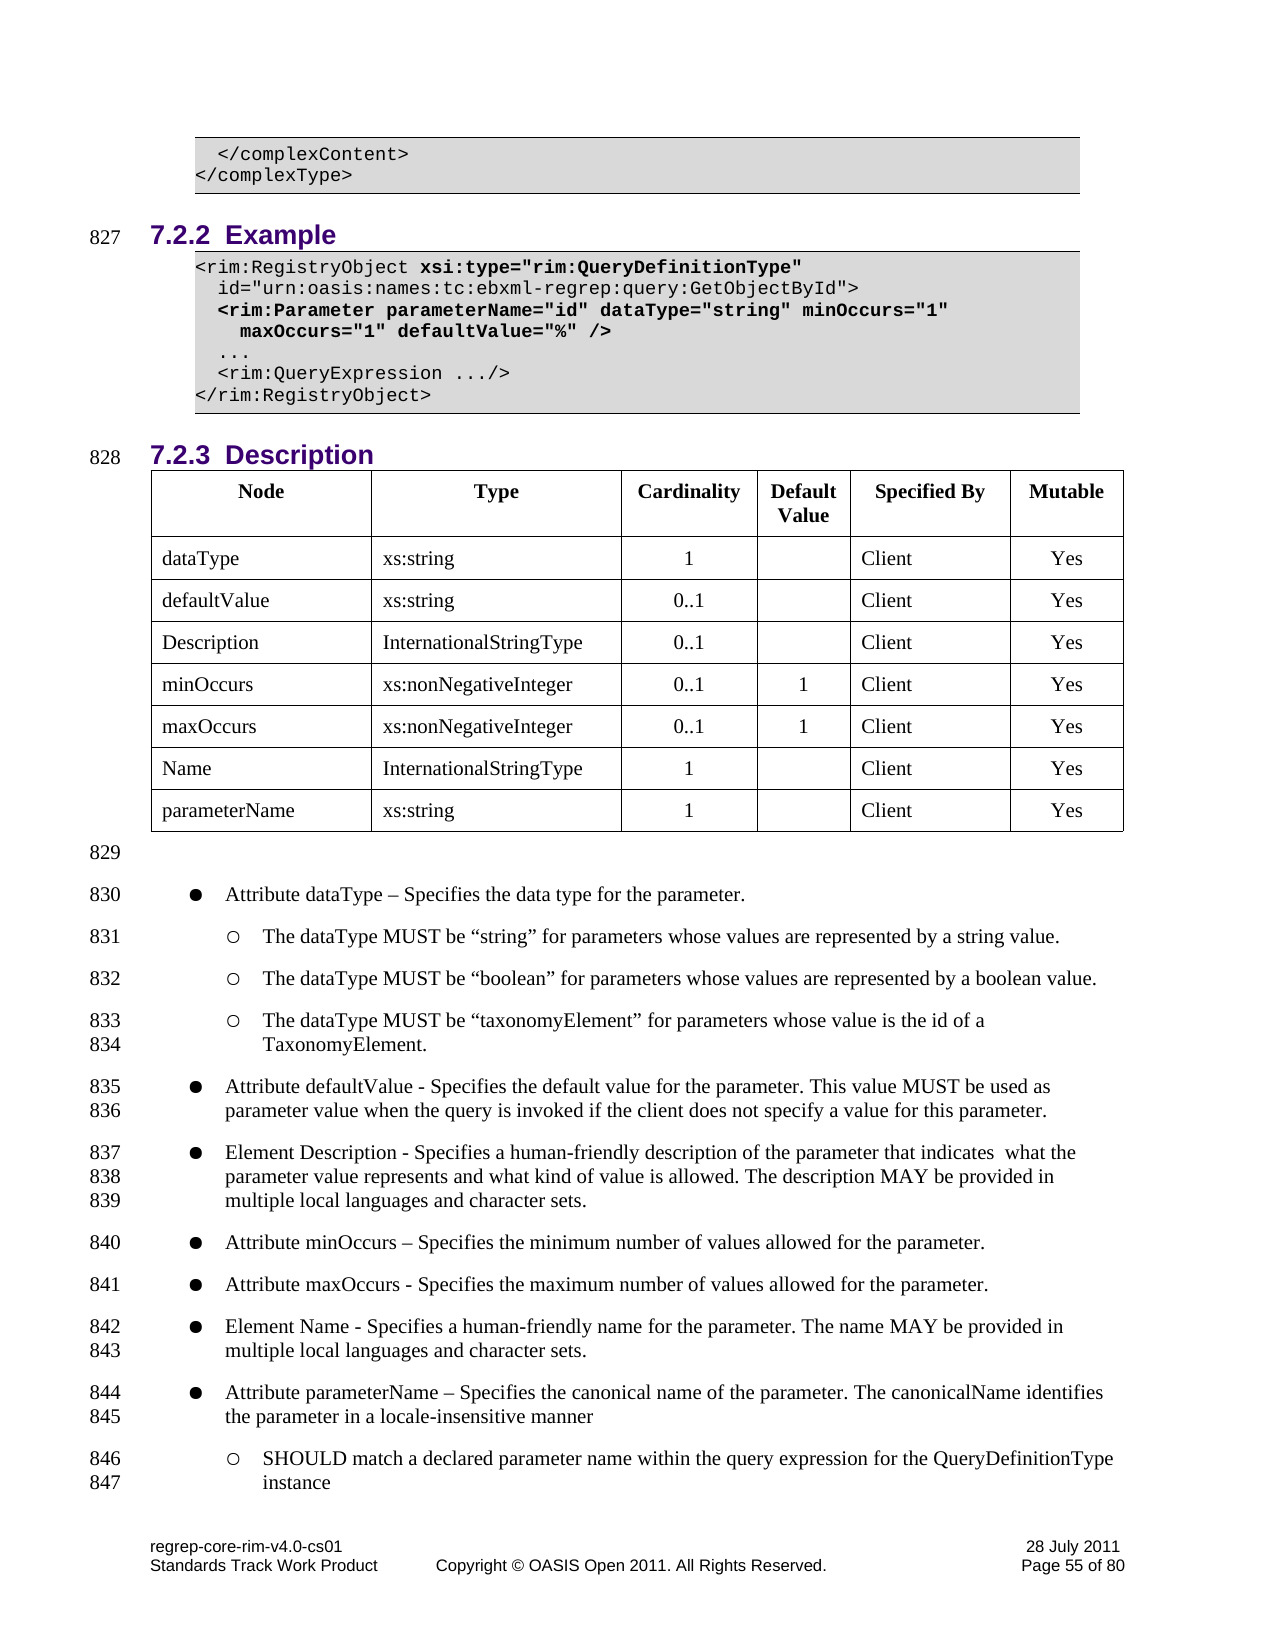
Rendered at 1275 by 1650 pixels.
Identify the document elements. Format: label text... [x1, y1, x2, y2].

table_header Mutable [1011, 471, 1123, 536]
table_cell InternationalStringType [372, 748, 621, 789]
subtitle Description [150, 439, 1125, 470]
table_cell Client [851, 748, 1010, 789]
table_cell parameterName [152, 790, 371, 831]
list The dataType MUST be “string” for parameters whose values are represented by a string value. [225, 924, 1125, 948]
list Attribute parameterName – Specifies the canonical name of the parameter. The canonicalName identifies the parameter in a locale-insensitive manner [187, 1380, 1125, 1428]
table_cell 0..1 [622, 622, 757, 663]
table_header Type [372, 471, 621, 536]
table_cell Yes [1011, 706, 1123, 747]
table_header Cardinality [622, 471, 757, 536]
table_cell minOccurs [152, 664, 371, 705]
table_cell 1 [758, 706, 850, 747]
table_cell 0..1 [622, 706, 757, 747]
list The dataType MUST be “taxonomyElement” for parameters whose value is the id of a TaxonomyElement. [225, 1008, 1125, 1056]
text </rim:RegistryObject> [195, 378, 1080, 413]
table_cell xs:string [372, 790, 621, 831]
table_cell 1 [622, 748, 757, 789]
table_cell 1 [622, 790, 757, 831]
list The dataType MUST be “boolean” for parameters whose values are represented by a boolean value. [225, 966, 1125, 990]
list Attribute maxOccurs - Specifies the maximum number of values allowed for the parameter. [187, 1272, 1125, 1296]
table_cell xs:string [372, 537, 621, 578]
text <rim:QueryExpression .../> [195, 357, 1080, 378]
table_cell maxOccurs [152, 706, 371, 747]
table_cell Client [851, 622, 1010, 663]
table_cell Client [851, 580, 1010, 621]
text <rim:RegistryObject xsi:type="rim:QueryDefinitionType" [195, 252, 1080, 272]
table_cell [758, 748, 850, 789]
table_cell Yes [1011, 622, 1123, 663]
table_cell 1 [622, 537, 757, 578]
text maxOccurs="1" defaultValue="%" /> [195, 314, 1080, 336]
table_cell 0..1 [622, 580, 757, 621]
table_cell [758, 580, 850, 621]
table_cell Yes [1011, 537, 1123, 578]
table_cell InternationalStringType [372, 622, 621, 663]
table_cell Yes [1011, 748, 1123, 789]
table_cell 1 [758, 664, 850, 705]
text ... [195, 336, 1080, 357]
table_cell Name [152, 748, 371, 789]
table_cell xs:nonNegativeInteger [372, 706, 621, 747]
list SHOULD match a declared parameter name within the query expression for the QueryDefinitionType instance [225, 1446, 1125, 1494]
list Attribute defaultValue - Specifies the default value for the parameter. This value MUST be used as parameter value when the query is invoked if the client does not specify a value for this parameter. [187, 1074, 1125, 1122]
table_cell Client [851, 664, 1010, 705]
table_cell Client [851, 537, 1010, 578]
list Element Name - Specifies a human-friendly name for the parameter. The name MAY be provided in multiple local languages and character sets. [187, 1314, 1125, 1362]
table_cell [758, 537, 850, 578]
table_cell Description [152, 622, 371, 663]
list Attribute dataType – Specifies the data type for the parameter. [187, 882, 1125, 906]
table_cell Client [851, 790, 1010, 831]
text <rim:Parameter parameterName="id" dataType="string" minOccurs="1" [195, 293, 1080, 314]
subtitle Example [150, 219, 1125, 251]
table_cell 0..1 [622, 664, 757, 705]
text </complexType> [195, 158, 1080, 193]
table_cell Client [851, 706, 1010, 747]
table_cell xs:nonNegativeInteger [372, 664, 621, 705]
table_cell dataType [152, 537, 371, 578]
list Attribute minOccurs – Specifies the minimum number of values allowed for the parameter. [187, 1230, 1125, 1254]
table_header Default Value [758, 471, 850, 536]
text id="urn:oasis:names:tc:ebxml-regrep:query:GetObjectById"> [195, 272, 1080, 293]
table_cell Yes [1011, 580, 1123, 621]
table_cell xs:string [372, 580, 621, 621]
table_header Node [152, 471, 371, 536]
table_cell [758, 622, 850, 663]
table_header Specified By [851, 471, 1010, 536]
table_cell Yes [1011, 664, 1123, 705]
table_cell defaultValue [152, 580, 371, 621]
text </complexContent> [195, 138, 1080, 158]
list Element Description - Specifies a human-friendly description of the parameter that indicates what the parameter value represents and what kind of value is allowed. The description MAY be provided in multiple local languages and character sets. [187, 1140, 1125, 1212]
table_cell [758, 790, 850, 831]
table_cell Yes [1011, 790, 1123, 831]
